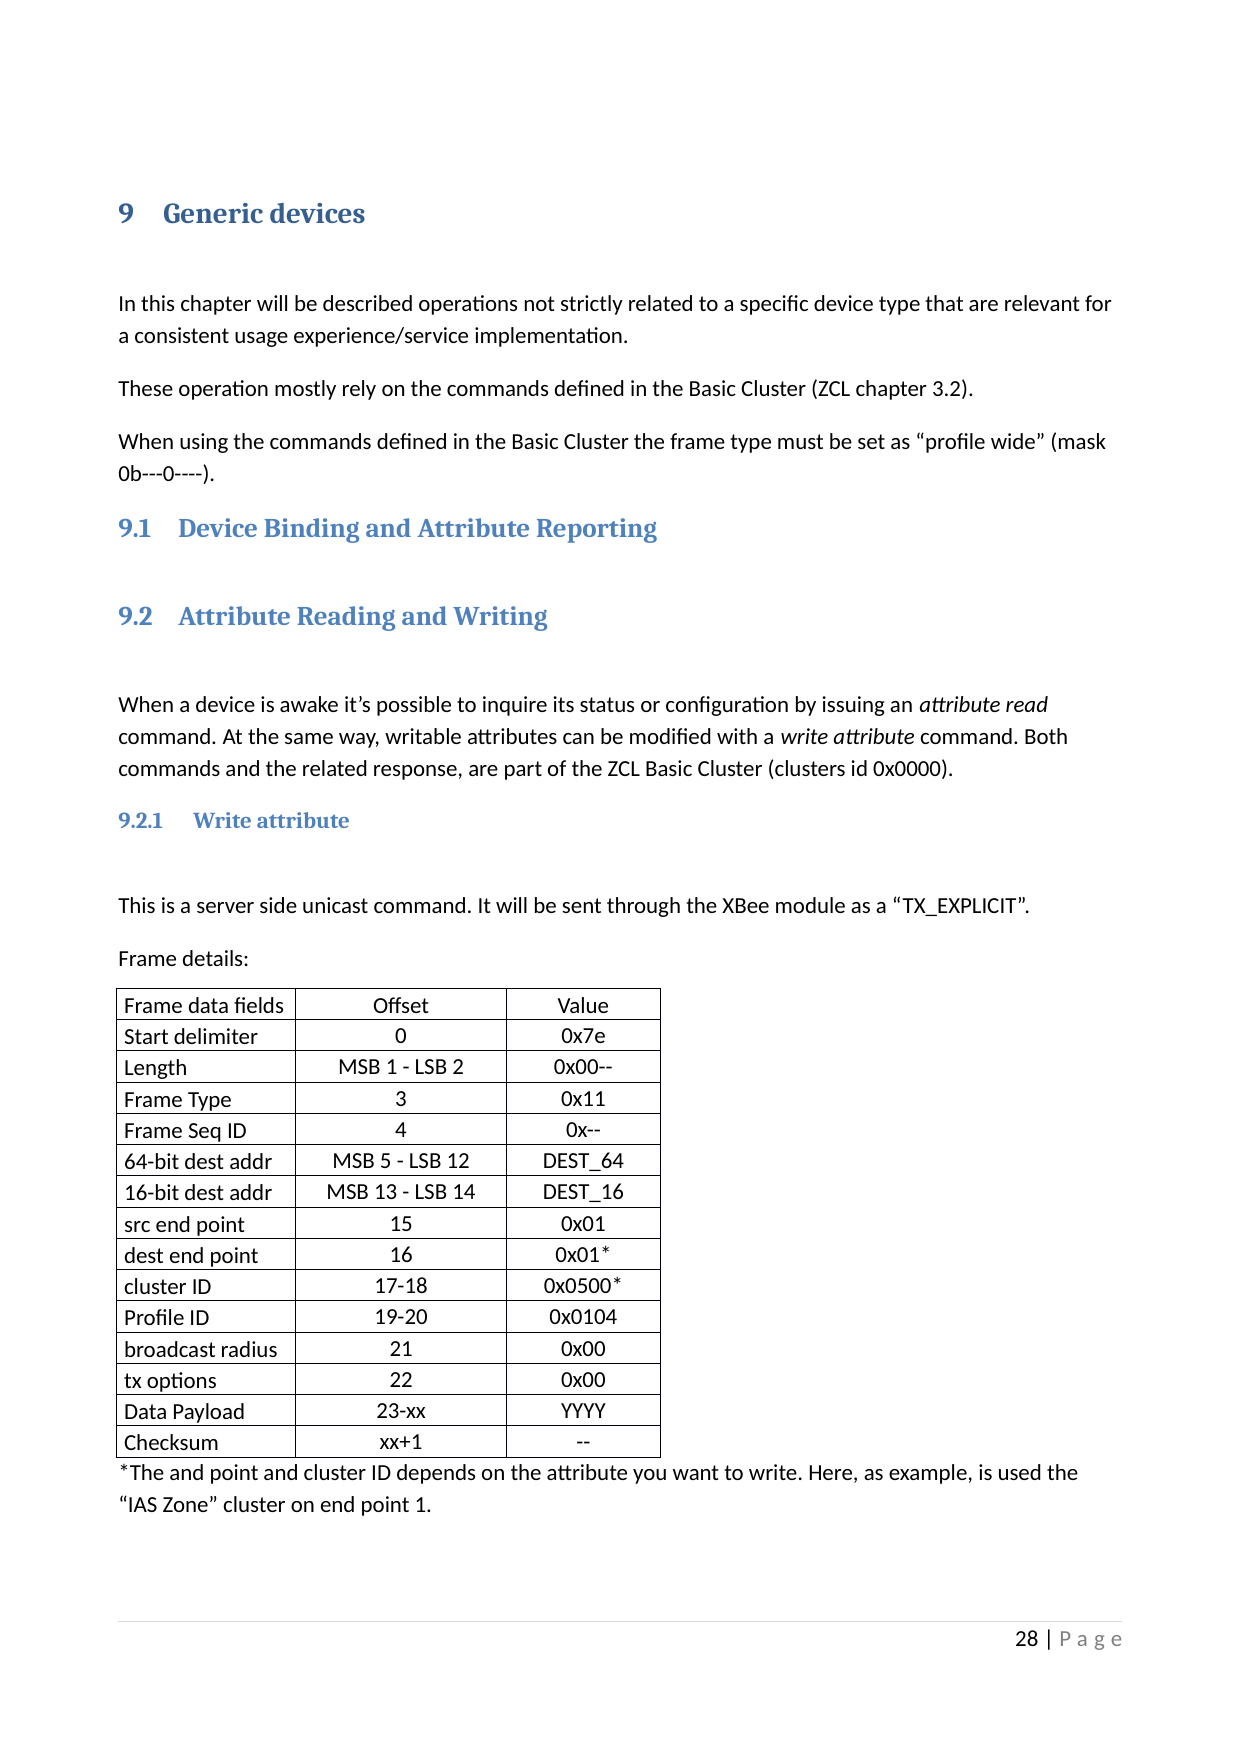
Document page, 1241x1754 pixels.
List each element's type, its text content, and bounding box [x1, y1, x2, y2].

table_cell YYYY [507, 1395, 660, 1425]
table_cell 3 [296, 1083, 506, 1113]
table_cell MSB 13 - LSB 14 [296, 1176, 506, 1207]
table_cell xx+1 [296, 1426, 506, 1457]
table_cell src end point [117, 1208, 295, 1238]
text This is a server side unicast command. It will be sent through the XBee module as a “TX_EXPLICIT”. [118, 891, 1122, 919]
table_cell 15 [296, 1208, 506, 1238]
table_cell 16 [296, 1239, 506, 1269]
subtitle Write attribute [118, 807, 1122, 834]
table_cell 0x01* [507, 1239, 660, 1269]
text *The and point and cluster ID depends on the attribute you want to write. Here, as example, is used the “IAS Zone” cluster on end point 1. [118, 1458, 1122, 1518]
table_cell 17-18 [296, 1270, 506, 1300]
text These operation mostly rely on the commands defined in the Basic Cluster (ZCL chapter 3.2). [118, 374, 1122, 402]
table_cell Frame Seq ID [117, 1114, 295, 1144]
table_cell 0 [296, 1020, 506, 1050]
table_cell MSB 5 - LSB 12 [296, 1145, 506, 1175]
table_cell 0x7e [507, 1020, 660, 1050]
table_cell Data Payload [117, 1395, 295, 1425]
table_cell -- [507, 1426, 660, 1457]
table_cell 0x11 [507, 1083, 660, 1113]
text Frame details: [118, 944, 1122, 972]
subtitle Generic devices [118, 198, 1122, 231]
table_cell 21 [296, 1333, 506, 1363]
subtitle Device Binding and Attribute Reporting [118, 513, 1122, 544]
table_cell 4 [296, 1114, 506, 1144]
table_cell 23-xx [296, 1395, 506, 1425]
table_cell dest end point [117, 1239, 295, 1269]
table_cell Checksum [117, 1426, 295, 1457]
table_cell MSB 1 - LSB 2 [296, 1051, 506, 1082]
table_cell 16-bit dest addr [117, 1176, 295, 1207]
table_cell 0x00-- [507, 1051, 660, 1082]
table_cell 0x-- [507, 1114, 660, 1144]
table_cell 22 [296, 1364, 506, 1394]
table_cell 0x00 [507, 1333, 660, 1363]
table_cell Profile ID [117, 1301, 295, 1332]
text In this chapter will be described operations not strictly related to a specific device type that are relevant for a consistent usage experience/service implementation. [118, 289, 1122, 349]
table_cell 64-bit dest addr [117, 1145, 295, 1175]
table_cell 0x0500* [507, 1270, 660, 1300]
text When using the commands defined in the Basic Cluster the frame type must be set as “profile wide” (mask 0b---0----). [118, 427, 1122, 488]
table_cell 0x0104 [507, 1301, 660, 1332]
table_header Offset [296, 989, 506, 1019]
table_header Frame data fields [117, 989, 295, 1019]
subtitle Attribute Reading and Writing [118, 601, 1122, 632]
table_cell DEST_16 [507, 1176, 660, 1207]
table_cell 0x01 [507, 1208, 660, 1238]
table_cell 0x00 [507, 1364, 660, 1394]
text When a device is awake it’s possible to inquire its status or configuration by issuing an attribute read command. At the same way, writable attributes can be modified with a write attribute command. Both commands and the related response, are part of the ZCL Basic Cluster (clusters id 0x0000). [118, 690, 1122, 782]
table_cell Start delimiter [117, 1020, 295, 1050]
table_cell broadcast radius [117, 1333, 295, 1363]
table_cell DEST_64 [507, 1145, 660, 1175]
table_cell cluster ID [117, 1270, 295, 1300]
table_cell Frame Type [117, 1083, 295, 1113]
table_cell 19-20 [296, 1301, 506, 1332]
table_cell tx options [117, 1364, 295, 1394]
table_header Value [507, 989, 660, 1019]
table_cell Length [117, 1051, 295, 1082]
